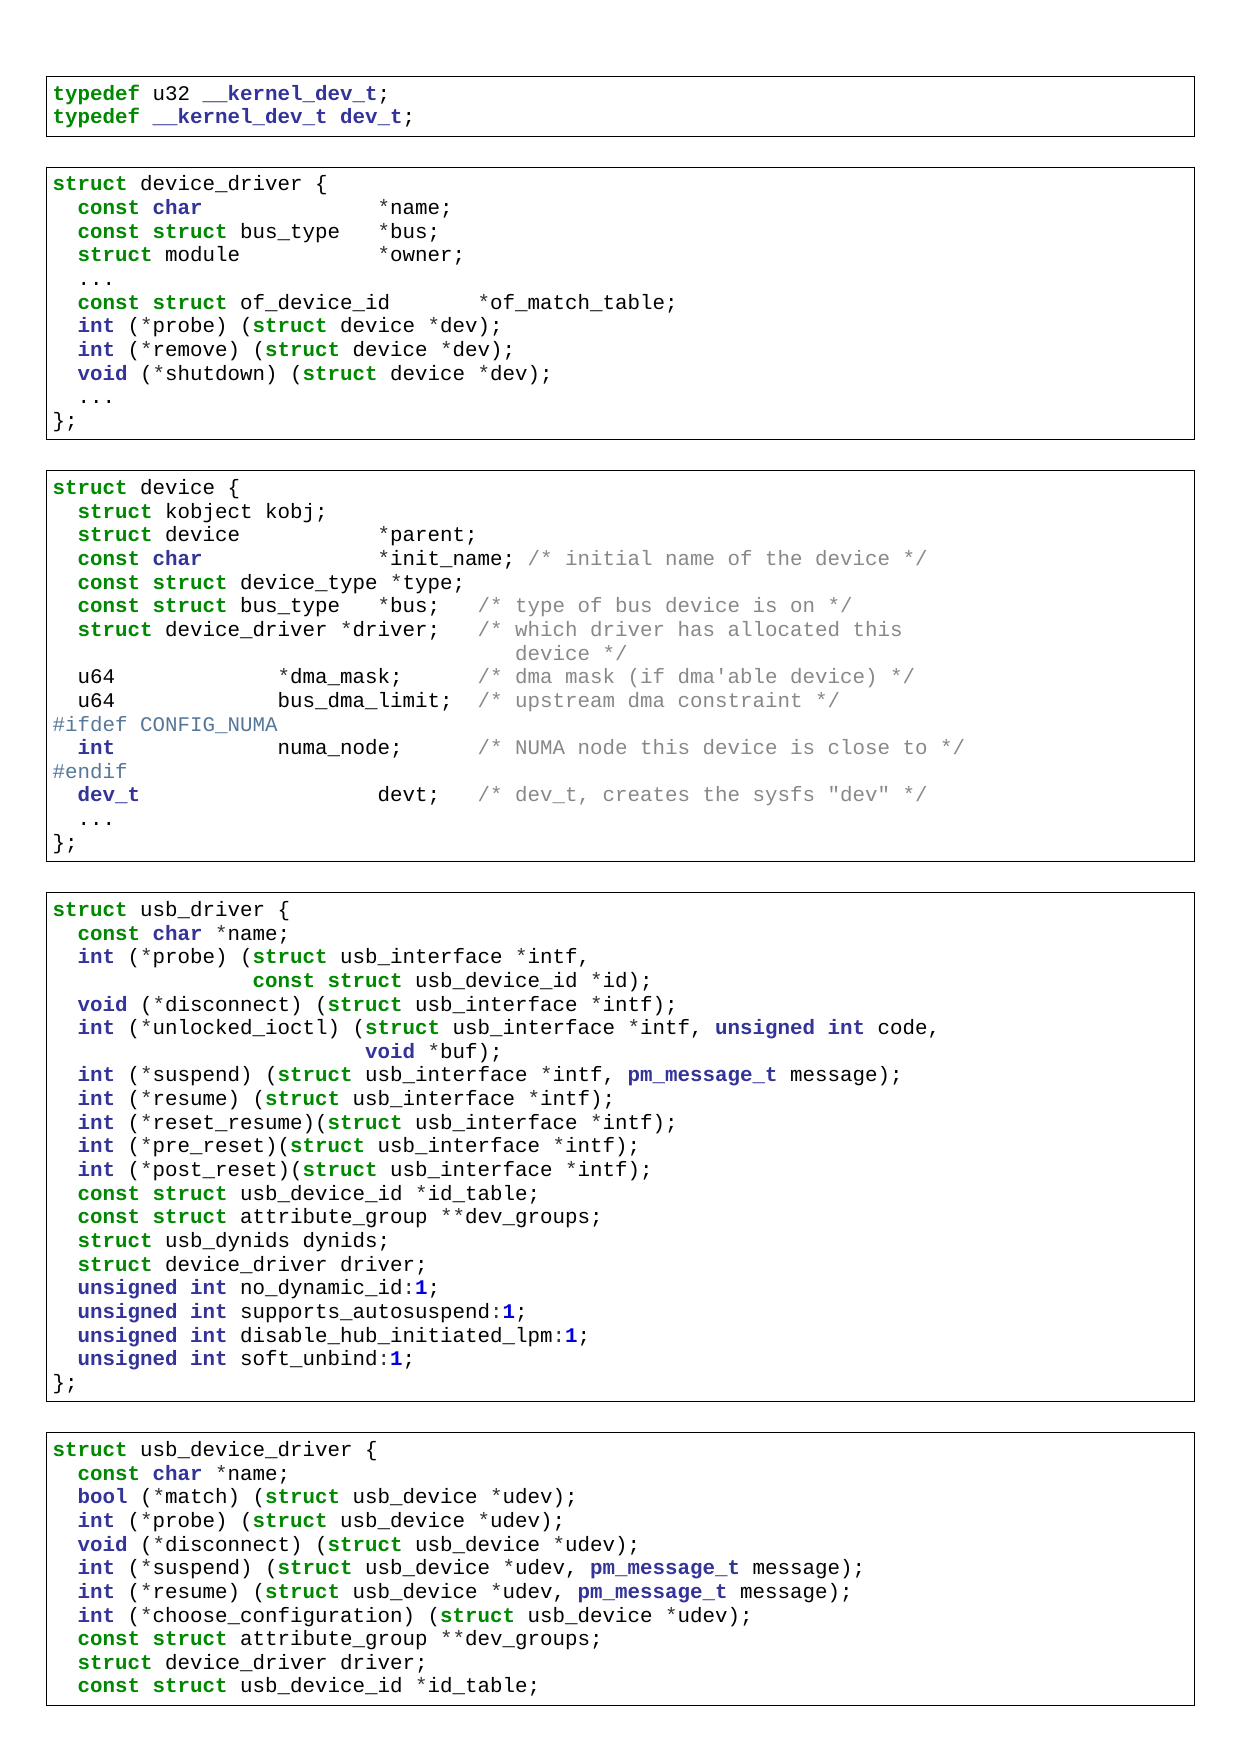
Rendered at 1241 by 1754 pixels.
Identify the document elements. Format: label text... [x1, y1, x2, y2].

table_header struct device { struct kobject kobj; struct device *parent; const char *init_name; /* initial name of the device */ const struct device_type *type; const struct bus_type *bus; /* type of bus device is on */ struct device_driver *driver; /* which driver has allocated this device */ u64 *dma_mask; /* dma mask (if dma'able device) */ u64 bus_dma_limit; /* upstream dma constraint */ #ifdef CONFIG_NUMA int numa_node; /* NUMA node this device is close to */ #endif dev_t devt; /* dev_t, creates the sysfs "dev" */ ... }; [47, 471, 1194, 861]
table_header struct usb_driver { const char *name; int (*probe) (struct usb_interface *intf, const struct usb_device_id *id); void (*disconnect) (struct usb_interface *intf); int (*unlocked_ioctl) (struct usb_interface *intf, unsigned int code, void *buf); int (*suspend) (struct usb_interface *intf, pm_message_t message); int (*resume) (struct usb_interface *intf); int (*reset_resume)(struct usb_interface *intf); int (*pre_reset)(struct usb_interface *intf); int (*post_reset)(struct usb_interface *intf); const struct usb_device_id *id_table; const struct attribute_group **dev_groups; struct usb_dynids dynids; struct device_driver driver; unsigned int no_dynamic_id:1; unsigned int supports_autosuspend:1; unsigned int disable_hub_initiated_lpm:1; unsigned int soft_unbind:1; }; [47, 893, 1194, 1401]
table_header struct device_driver { const char *name; const struct bus_type *bus; struct module *owner; ... const struct of_device_id *of_match_table; int (*probe) (struct device *dev); int (*remove) (struct device *dev); void (*shutdown) (struct device *dev); ... }; [47, 168, 1194, 439]
table_header typedef u32 __kernel_dev_t; typedef __kernel_dev_t dev_t; [47, 77, 1194, 136]
table_header struct usb_device_driver { const char *name; bool (*match) (struct usb_device *udev); int (*probe) (struct usb_device *udev); void (*disconnect) (struct usb_device *udev); int (*suspend) (struct usb_device *udev, pm_message_t message); int (*resume) (struct usb_device *udev, pm_message_t message); int (*choose_configuration) (struct usb_device *udev); const struct attribute_group **dev_groups; struct device_driver driver; const struct usb_device_id *id_table; [47, 1433, 1194, 1705]
